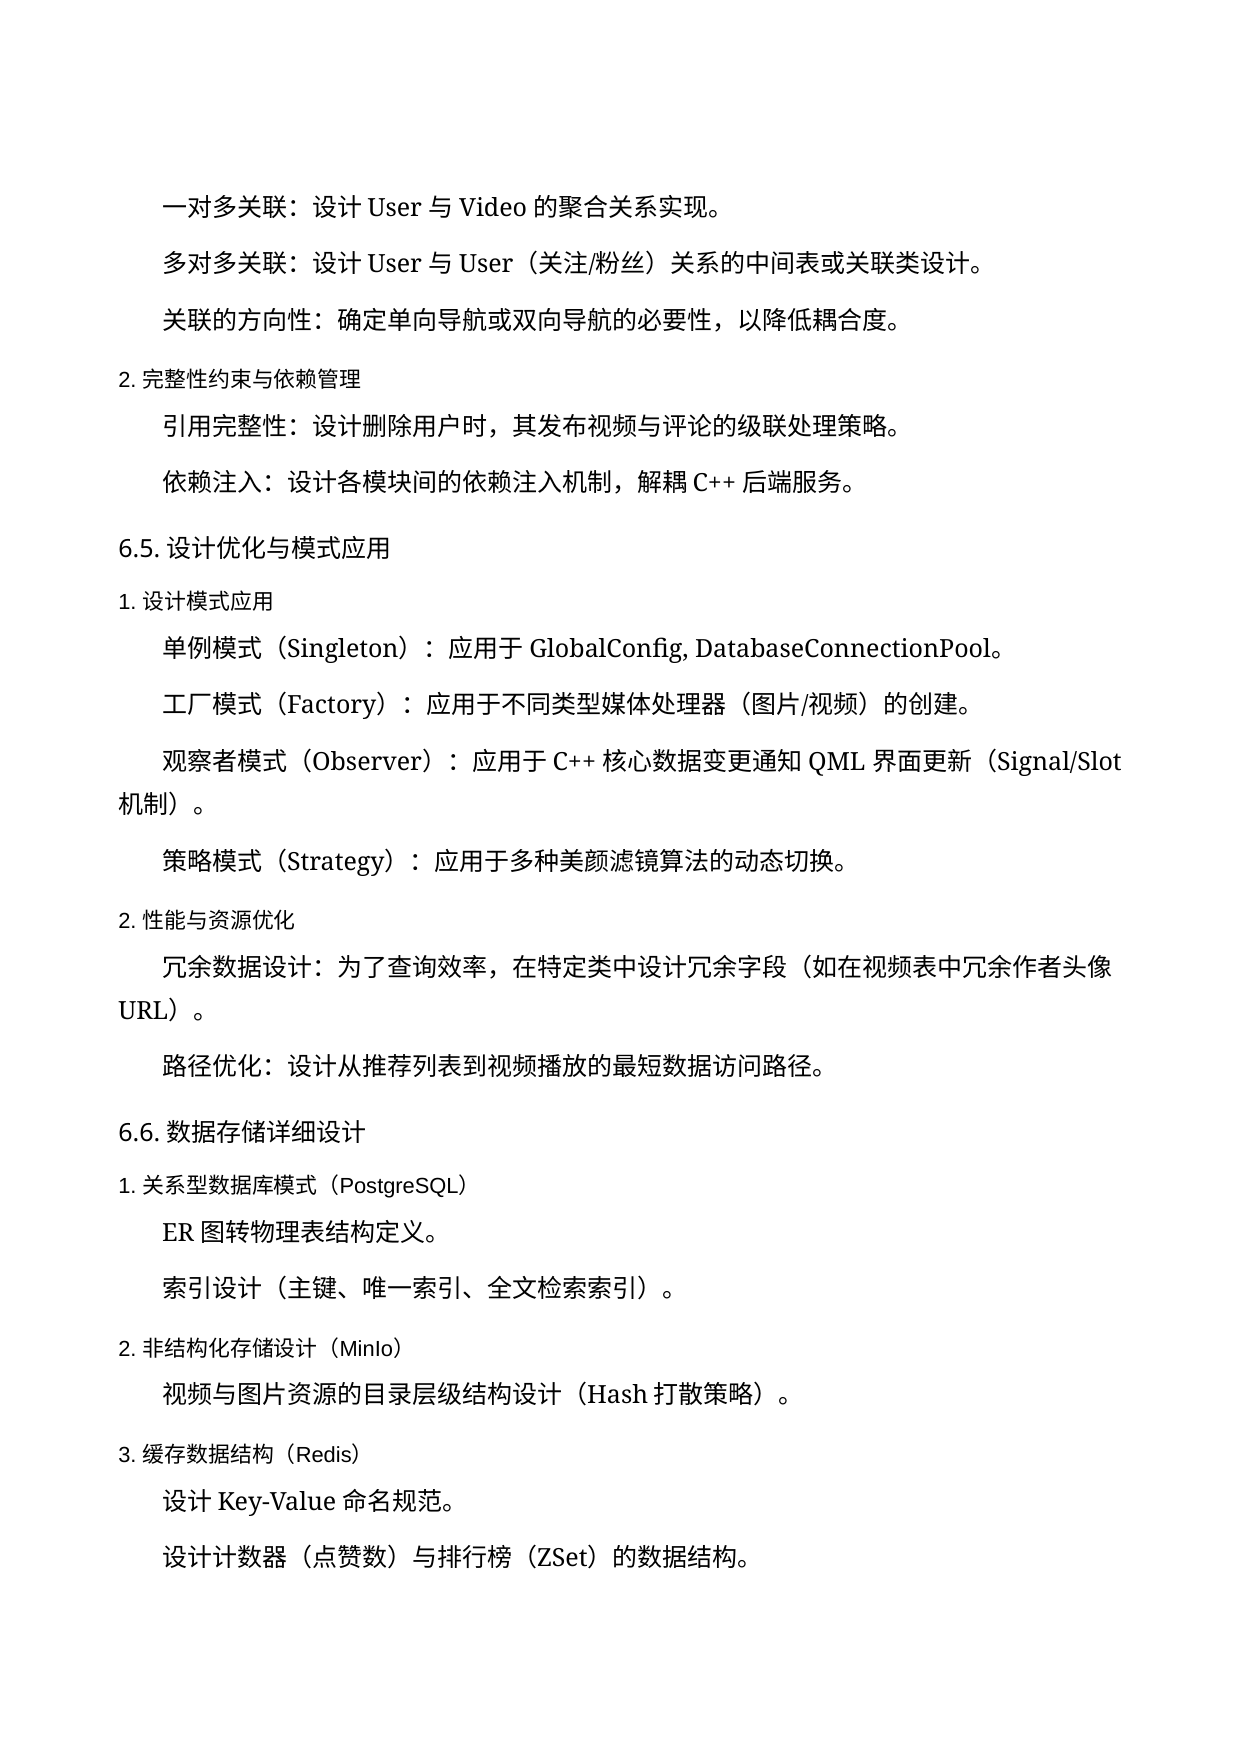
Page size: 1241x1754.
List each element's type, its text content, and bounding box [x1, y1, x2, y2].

text 策略模式（Strategy）：应用于多种美颜滤镜算法的动态切换。 [118, 841, 1122, 877]
text 观察者模式（Observer）：应用于 C++ 核心数据变更通知 QML 界面更新（Signal/Slot 机制）。 [118, 741, 1122, 821]
subtitle 性能与资源优化 [118, 903, 1122, 934]
subtitle 非结构化存储设计（MinIo） [118, 1331, 1122, 1362]
text 视频与图片资源的目录层级结构设计（Hash打散策略）。 [118, 1375, 1122, 1411]
text 索引设计（主键、唯一索引、全文检索索引）。 [118, 1269, 1122, 1305]
text 设计计数器（点赞数）与排行榜（ZSet）的数据结构。 [118, 1537, 1122, 1573]
subtitle 数据存储详细设计 [118, 1113, 1122, 1149]
subtitle 缓存数据结构（Redis） [118, 1437, 1122, 1468]
text 依赖注入：设计各模块间的依赖注入机制，解耦 C++ 后端服务。 [118, 463, 1122, 499]
subtitle 设计模式应用 [118, 584, 1122, 616]
text 引用完整性：设计删除用户时，其发布视频与评论的级联处理策略。 [118, 406, 1122, 443]
subtitle 关系型数据库模式（PostgreSQL） [118, 1168, 1122, 1200]
text 路径优化：设计从推荐列表到视频播放的最短数据访问路径。 [118, 1047, 1122, 1083]
subtitle 设计优化与模式应用 [118, 529, 1122, 565]
subtitle 完整性约束与依赖管理 [118, 362, 1122, 394]
text 冗余数据设计：为了查询效率，在特定类中设计冗余字段（如在视频表中冗余作者头像URL）。 [118, 947, 1122, 1027]
text 单例模式（Singleton）：应用于 GlobalConfig, DatabaseConnectionPool。 [118, 628, 1122, 665]
text 一对多关联：设计 User 与 Video 的聚合关系实现。 [118, 188, 1122, 224]
text ER 图转物理表结构定义。 [118, 1212, 1122, 1249]
text 工厂模式（Factory）：应用于不同类型媒体处理器（图片/视频）的创建。 [118, 685, 1122, 721]
text 设计 Key-Value 命名规范。 [118, 1481, 1122, 1517]
text 多对多关联：设计 User 与 User（关注/粉丝）关系的中间表或关联类设计。 [118, 244, 1122, 280]
text 关联的方向性：确定单向导航或双向导航的必要性，以降低耦合度。 [118, 300, 1122, 337]
